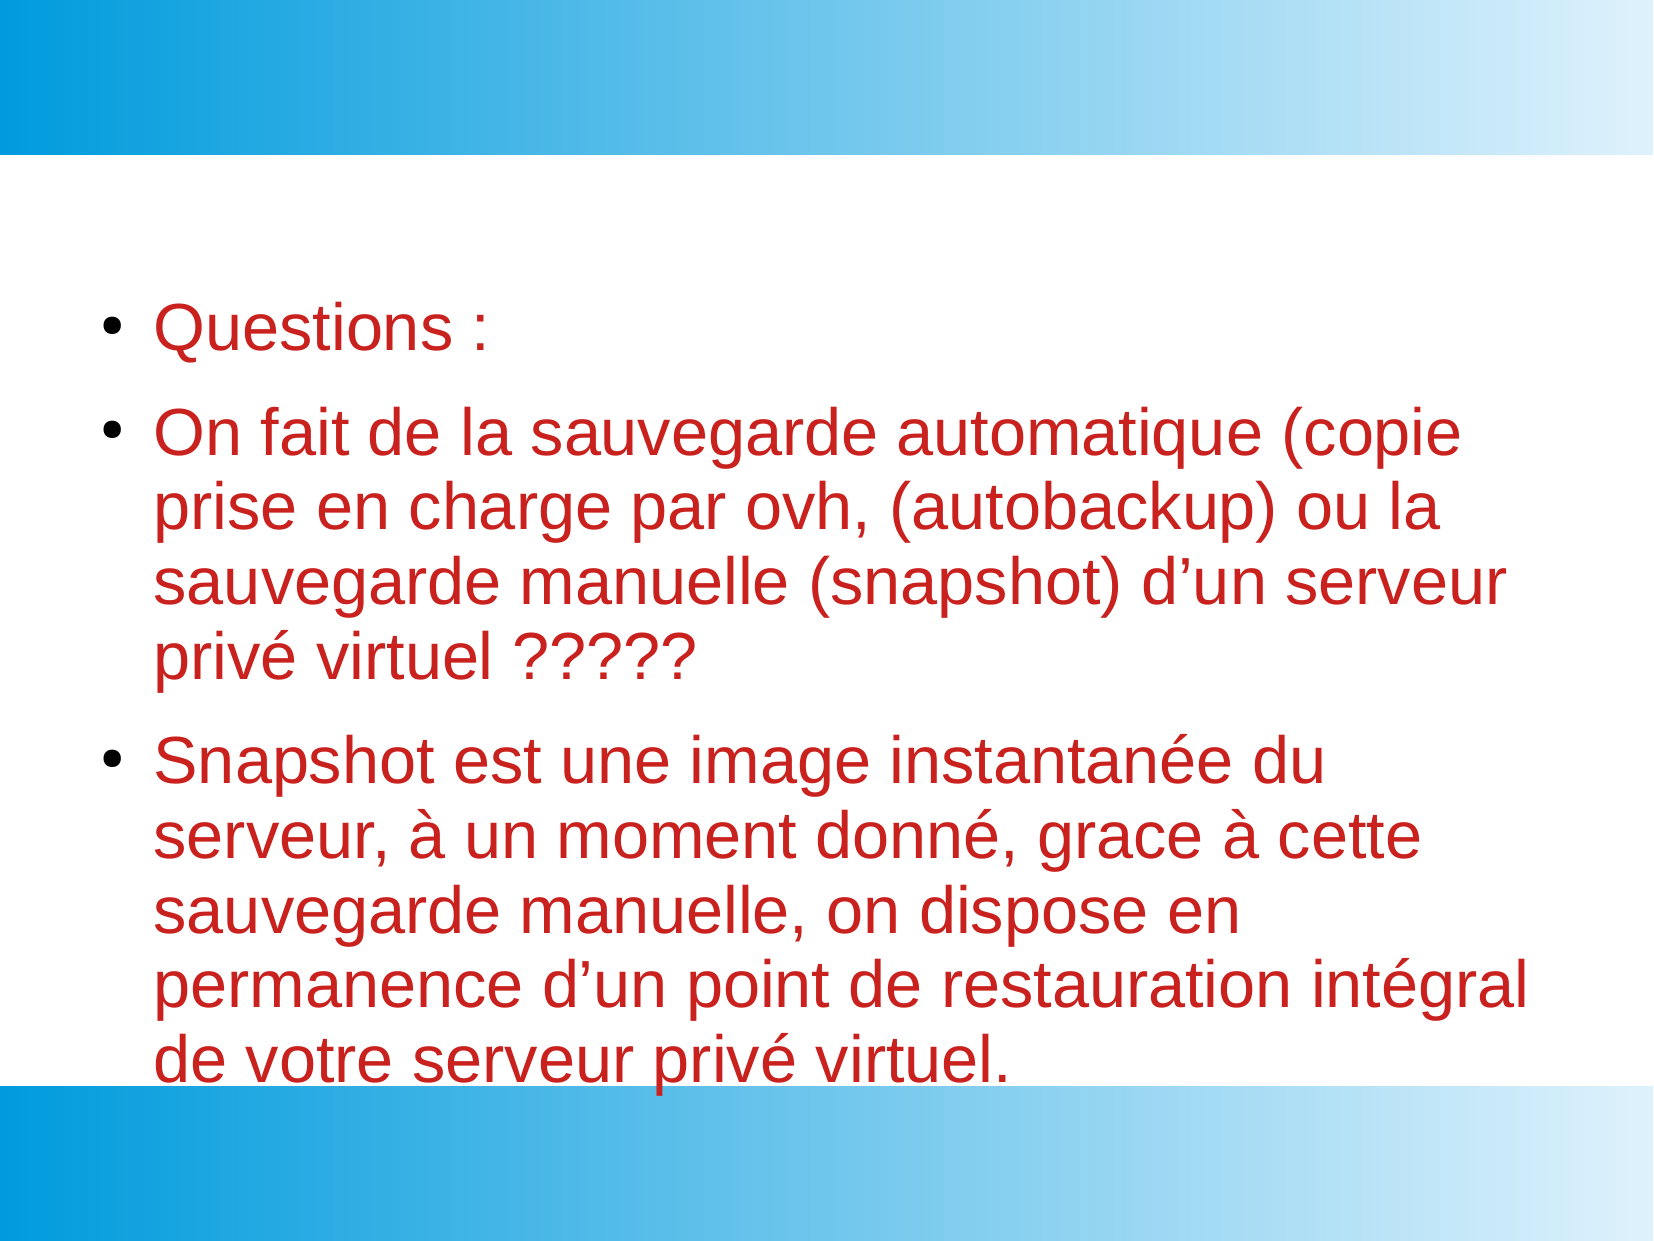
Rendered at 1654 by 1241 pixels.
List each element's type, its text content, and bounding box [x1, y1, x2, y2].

list Questions : On fait de la sauvegarde automatique (copie prise en charge par ovh, (autobackup) ou la sauvegarde manuelle (snapshot) d’un serveur privé virtuel ????? Snapshot est une image instantanée du serveur, à un moment donné, grace à cette sauvegarde manuelle, on dispose en permanence d’un point de restauration intégral de votre serveur privé virtuel. [82, 290, 1571, 1010]
